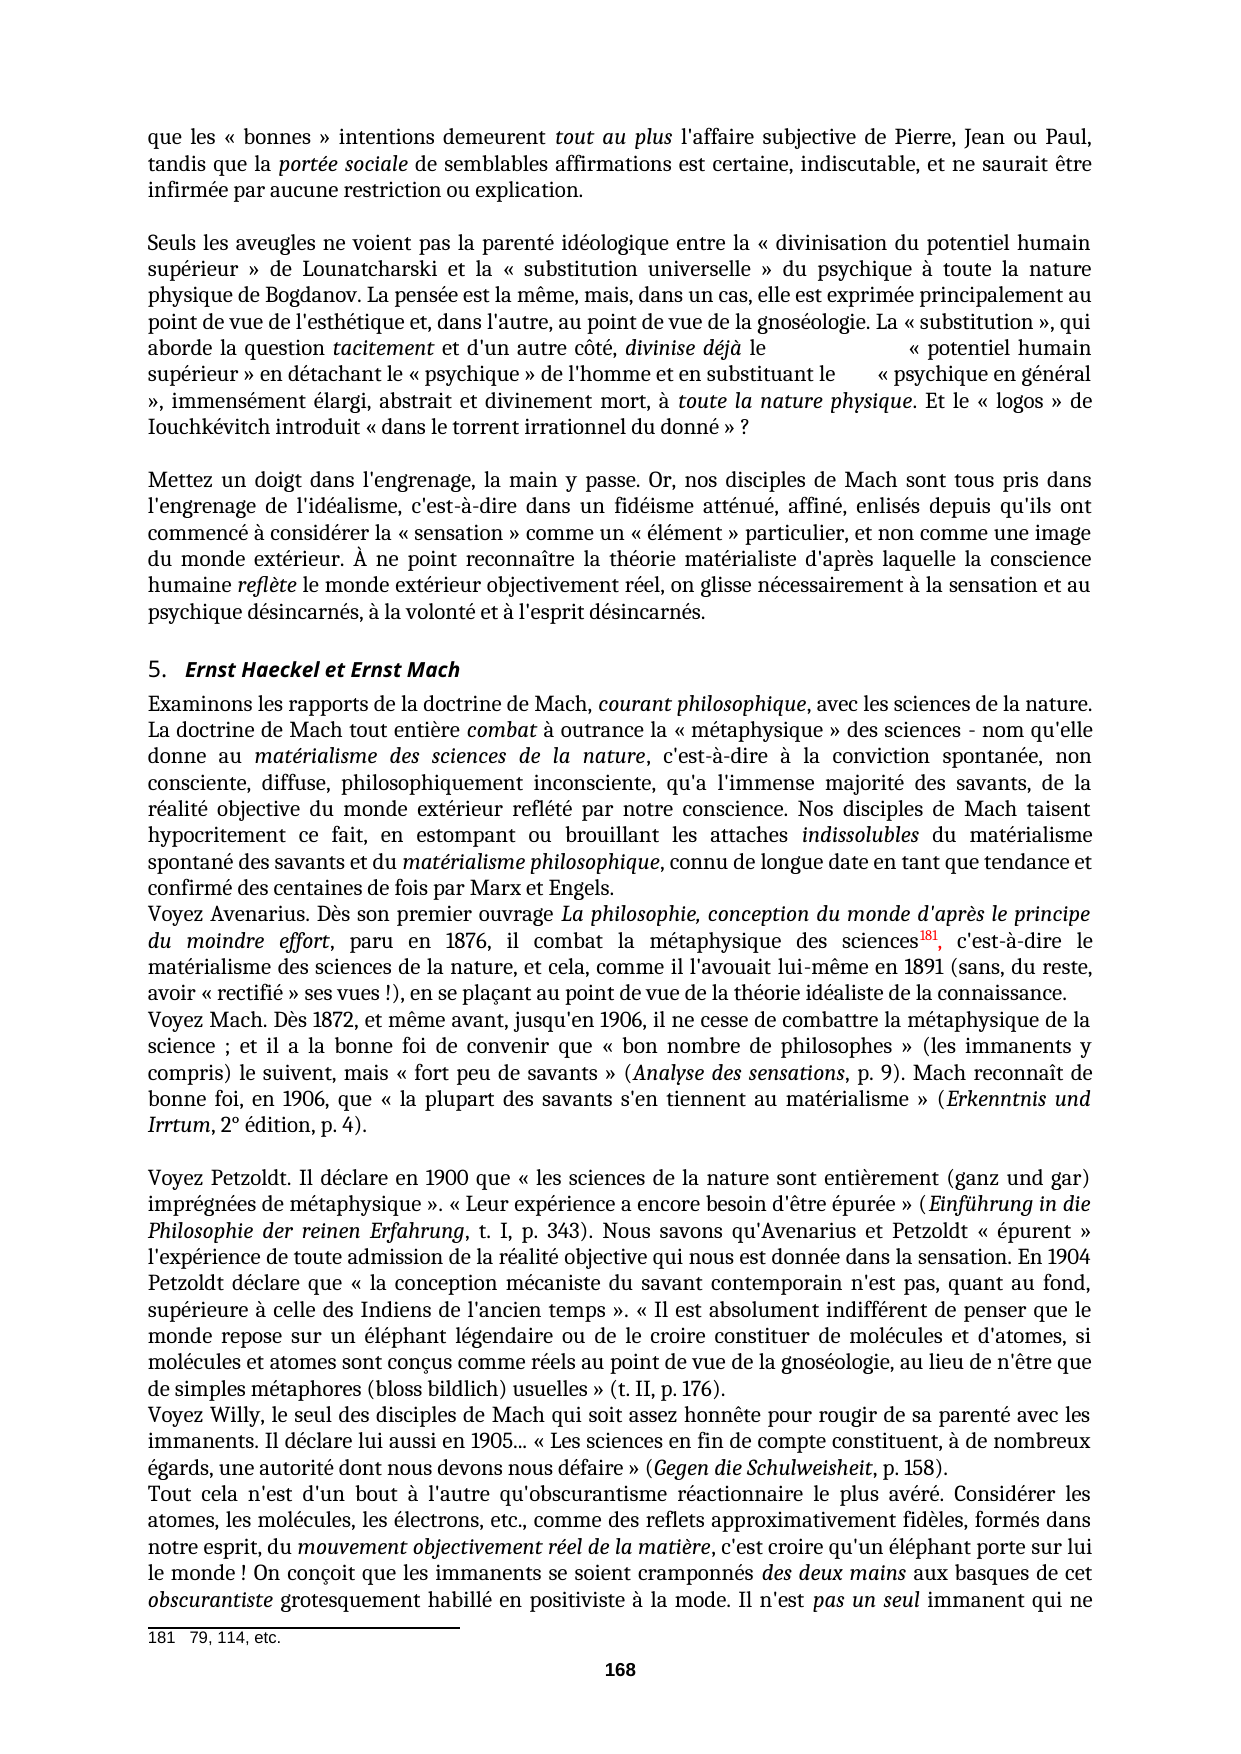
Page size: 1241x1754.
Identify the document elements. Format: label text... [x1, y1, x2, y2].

text Examinons les rapports de la doctrine de Mach, courant philosophique, avec les sciences de la nature. La doctrine de Mach tout entière combat à outrance la « métaphysique » des sciences ‑ nom qu'elle donne au matérialisme des sciences de la nature, c'est‑à‑dire à la conviction spontanée, non consciente, diffuse, philosophiquement inconsciente, qu'a l'immense majorité des savants, de la réalité objective du monde extérieur reflété par notre conscience. Nos disciples de Mach taisent hypocritement ce fait, en estompant ou brouillant les attaches indissolubles du matérialisme spontané des savants et du matérialisme philosophique, connu de longue date en tant que tendance et confirmé des centaines de fois par Marx et Engels. [148, 690, 1093, 901]
text Tout cela n'est d'un bout à l'autre qu'obscurantisme réactionnaire le plus avéré. Considérer les atomes, les molécules, les électrons, etc., comme des reflets approximativement fidèles, formés dans notre esprit, du mouvement objectivement réel de la matière, c'est croire qu'un éléphant porte sur lui le monde ! On conçoit que les immanents se soient cramponnés des deux mains aux basques de cet obscurantiste grotesquement habillé en positiviste à la mode. Il n'est pas un seul immanent qui ne [148, 1481, 1093, 1613]
text Voyez Mach. Dès 1872, et même avant, jusqu'en 1906, il ne cesse de combattre la métaphysique de la science ; et il a la bonne foi de convenir que « bon nombre de philosophes » (les immanents y compris) le suivent, mais « fort peu de savants » (Analyse des sensations, p. 9). Mach reconnaît de bonne foi, en 1906, que « la plupart des savants s'en tiennent au matérialisme » (Erkenntnis und Irrtum, 2° édition, p. 4). [148, 1007, 1093, 1138]
text que les « bonnes » intentions demeurent tout au plus l'affaire subjective de Pierre, Jean ou Paul, tandis que la portée sociale de semblables affirmations est certaine, indiscutable, et ne saurait être infirmée par aucune restriction ou explication. [148, 124, 1093, 203]
text 79, 114, etc. [148, 1628, 1093, 1647]
text Mettez un doigt dans l'engrenage, la main y passe. Or, nos disciples de Mach sont tous pris dans l'engrenage de l'idéalisme, c'est‑à‑dire dans un fidéisme atténué, affiné, enlisés depuis qu'ils ont commencé à considérer la « sensation » comme un « élément » particulier, et non comme une image du monde extérieur. À ne point reconnaître la théorie matérialiste d'après laquelle la conscience humaine reflète le monde extérieur objectivement réel, on glisse nécessairement à la sensation et au psychique désincarnés, à la volonté et à l'esprit désincarnés. [148, 467, 1093, 625]
text Seuls les aveugles ne voient pas la parenté idéologique entre la « divinisation du potentiel humain supérieur » de Lounatcharski et la « substitution universelle » du psychique à toute la nature physique de Bogdanov. La pensée est la même, mais, dans un cas, elle est exprimée principalement au point de vue de l'esthétique et, dans l'autre, au point de vue de la gnoséologie. La « substitution », qui aborde la question tacitement et d'un autre côté, divinise déjà le « potentiel humain supérieur » en détachant le « psychique » de l'homme et en substituant le « psychique en général », immensément élargi, abstrait et divinement mort, à toute la nature physique. Et le « logos » de Iouchkévitch introduit « dans le torrent irrationnel du donné » ? [148, 229, 1093, 440]
text Voyez Avenarius. Dès son premier ouvrage La philosophie, conception du monde d'après le principe du moindre effort, paru en 1876, il combat la métaphysique des sciences, c'est‑à‑dire le matérialisme des sciences de la nature, et cela, comme il l'avouait lui‑même en 1891 (sans, du reste, avoir « rectifié » ses vues !), en se plaçant au point de vue de la théorie idéaliste de la connaissance. [148, 901, 1093, 1007]
text Voyez Willy, le seul des disciples de Mach qui soit assez honnête pour rougir de sa parenté avec les immanents. Il déclare lui aussi en 1905... « Les sciences en fin de compte constituent, à de nombreux égards, une autorité dont nous devons nous défaire » (Gegen die Schulweisheit, p. 158). [148, 1402, 1093, 1481]
subtitle Ernst Haeckel et Ernst Mach [148, 653, 1093, 684]
text Voyez Petzoldt. Il déclare en 1900 que « les sciences de la nature sont entièrement (ganz und gar) imprégnées de métaphysique ». « Leur expérience a encore besoin d'être épurée » (Einführung in die Philosophie der reinen Erfahrung, t. I, p. 343). Nous savons qu'Avenarius et Petzoldt « épurent » l'expérience de toute admission de la réalité objective qui nous est donnée dans la sensation. En 1904 Petzoldt déclare que « la conception mécaniste du savant contemporain n'est pas, quant au fond, supérieure à celle des Indiens de l'ancien temps ». « Il est absolument indifférent de penser que le monde repose sur un éléphant légendaire ou de le croire constituer de molécules et d'atomes, si molécules et atomes sont conçus comme réels au point de vue de la gnoséologie, au lieu de n'être que de simples métaphores (bloss bildlich) usuelles » (t. II, p. 176). [148, 1165, 1093, 1402]
